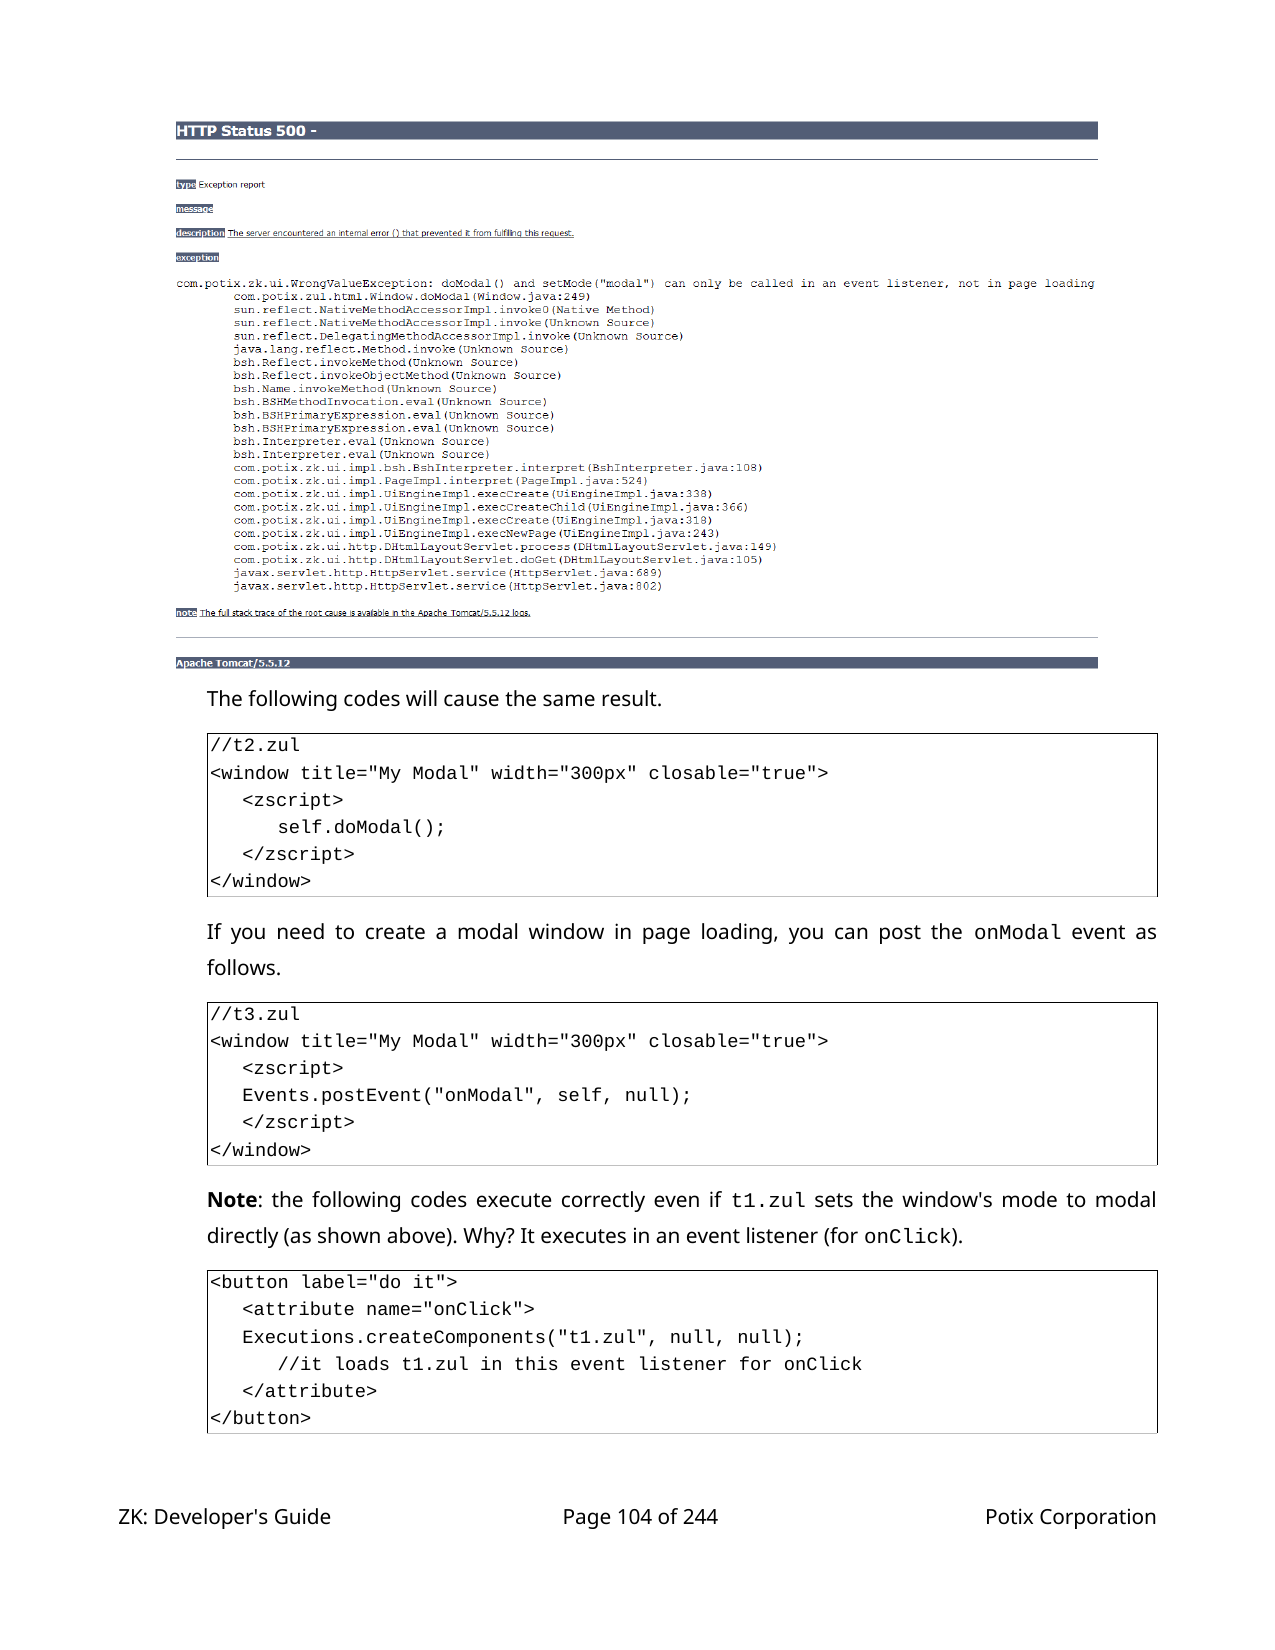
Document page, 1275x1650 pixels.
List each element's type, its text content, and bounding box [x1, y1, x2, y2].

text </button> [208, 1406, 1157, 1433]
text <window title="My Modal" width="300px" closable="true"> [208, 1029, 1157, 1053]
text Note: the following codes execute correctly even if t1.zul sets the window's mode to modal directly (as shown above). Why? It executes in an event listener (for onClick). [207, 1185, 1157, 1249]
text <zscript> [208, 1056, 1157, 1080]
text Executions.createComponents("t1.zul", null, null); [208, 1324, 1157, 1349]
text </window> [208, 869, 1157, 896]
text //t3.zul [208, 1003, 1157, 1026]
text Events.postEvent("onModal", self, null); [208, 1083, 1157, 1107]
text self.doModal(); [208, 815, 1157, 839]
text <button label="do it"> [208, 1271, 1157, 1294]
picture [172, 118, 1103, 672]
text If you need to create a modal window in page loading, you can post the onModal event as follows. [207, 917, 1157, 981]
text //t2.zul [208, 734, 1157, 758]
text </window> [208, 1137, 1157, 1165]
text The following codes will cause the same result. [207, 672, 1157, 713]
text </zscript> [208, 842, 1157, 866]
text <attribute name="onClick"> [208, 1297, 1157, 1322]
text </attribute> [208, 1379, 1157, 1403]
text //it loads t1.zul in this event listener for onClick [208, 1352, 1157, 1376]
text </zscript> [208, 1110, 1157, 1134]
text <zscript> [208, 788, 1157, 812]
text <window title="My Modal" width="300px" closable="true"> [208, 761, 1157, 785]
